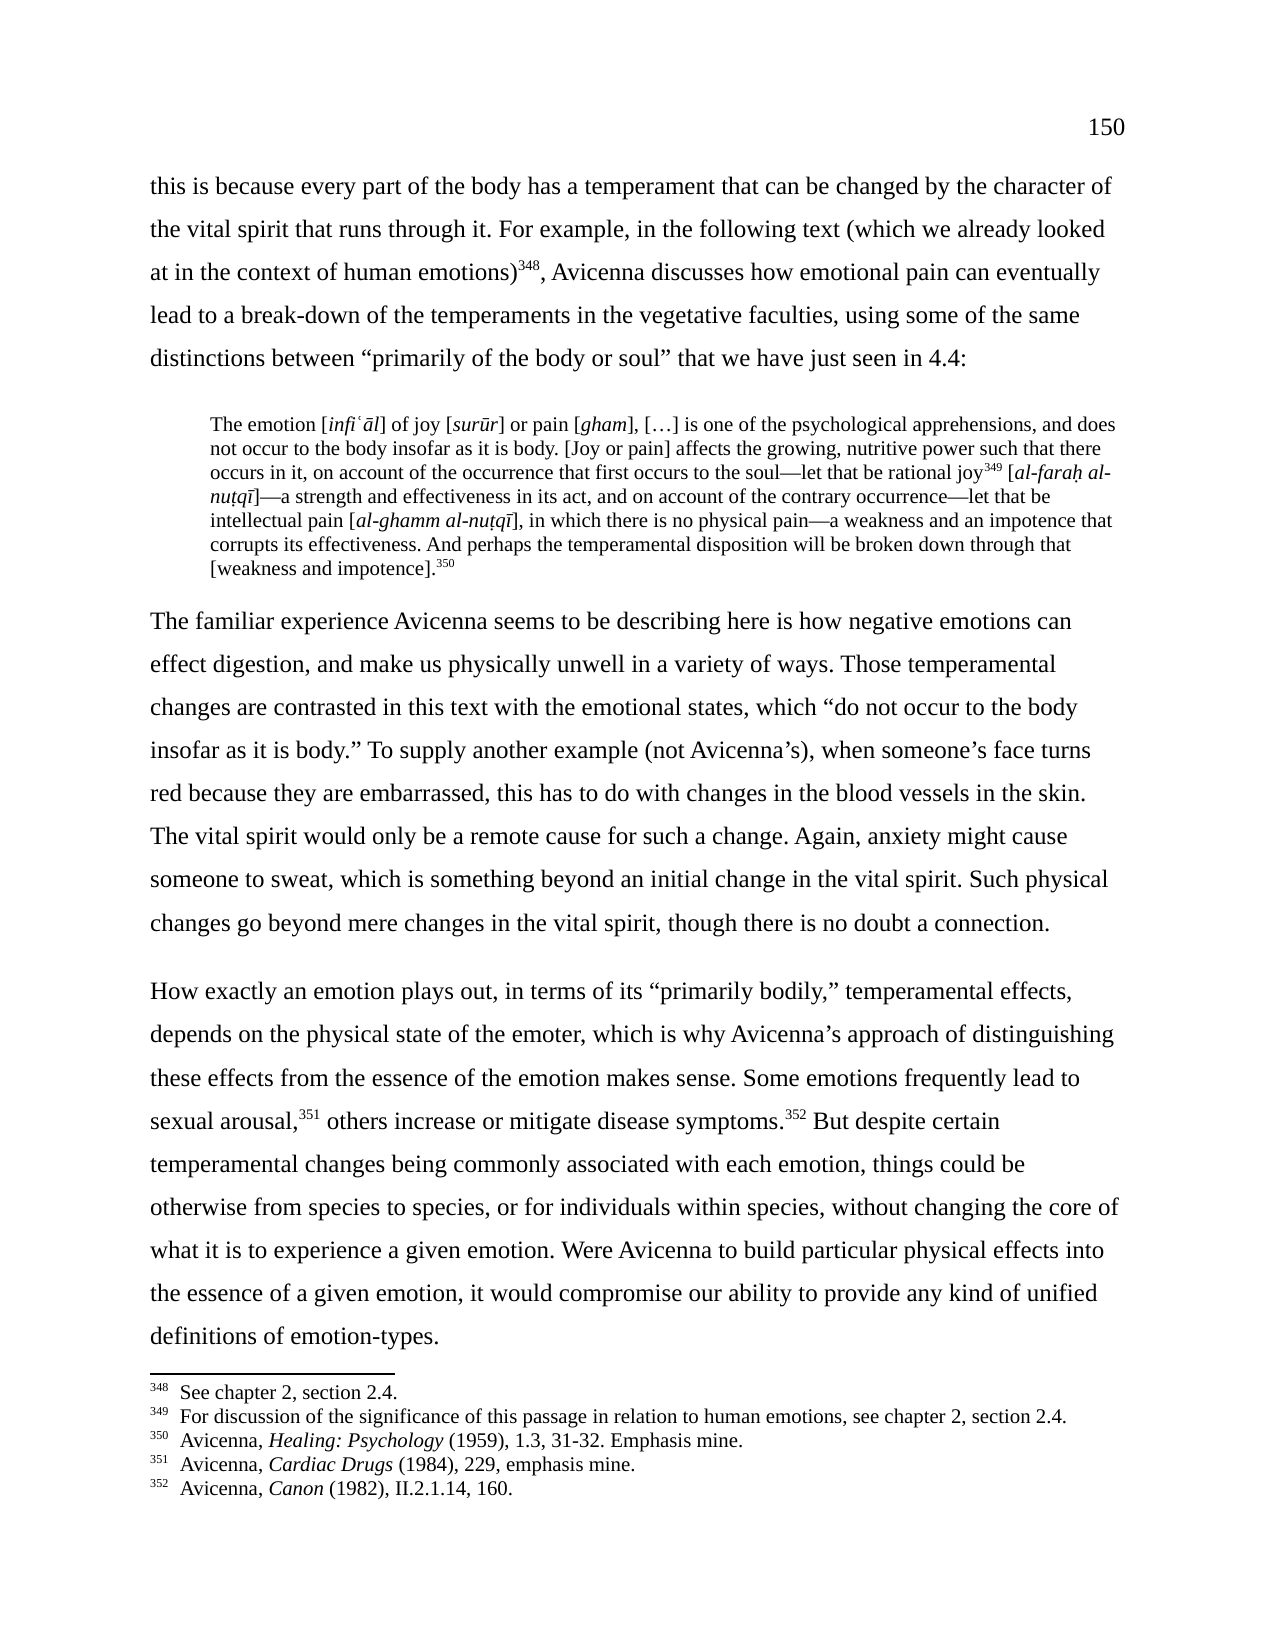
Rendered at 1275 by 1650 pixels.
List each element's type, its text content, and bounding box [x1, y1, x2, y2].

text The emotion [infiʿāl] of joy [surūr] or pain [gham], […] is one of the psychological apprehensions, and does not occur to the body insofar as it is body. [Joy or pain] affects the growing, nutritive power such that there occurs in it, on account of the occurrence that first occurs to the soul—let that be rational joy [al-faraḥ al-nuṭqī]—a strength and effectiveness in its act, and on account of the contrary occurrence—let that be intellectual pain [al-ghamm al-nuṭqī], in which there is no physical pain—a weakness and an impotence that corrupts its effectiveness. And perhaps the temperamental disposition will be broken down through that [weakness and impotence]. [210, 412, 1125, 580]
text See chapter 2, section 2.4. [150, 1380, 1125, 1404]
text Avicenna, Canon (1982), II.2.1.14, 160. [150, 1476, 1125, 1500]
text For discussion of the significance of this passage in relation to human emotions, see chapter 2, section 2.4. [150, 1404, 1125, 1428]
text this is because every part of the body has a temperament that can be changed by the character of the vital spirit that runs through it. For example, in the following text (which we already looked at in the context of human emotions), Avicenna discusses how emotional pain can eventually lead to a break-down of the temperaments in the vegetative faculties, using some of the same distinctions between “primarily of the body or soul” that we have just seen in 4.4: [150, 171, 1125, 372]
text How exactly an emotion plays out, in terms of its “primarily bodily,” temperamental effects, depends on the physical state of the emoter, which is why Avicenna’s approach of distinguishing these effects from the essence of the emotion makes sense. Some emotions frequently lead to sexual arousal, others increase or mitigate disease symptoms. But despite certain temperamental changes being commonly associated with each emotion, things could be otherwise from species to species, or for individuals within species, without changing the core of what it is to experience a given emotion. Were Avicenna to build particular physical effects into the essence of a given emotion, it would compromise our ability to provide any kind of unified definitions of emotion-types. [150, 976, 1125, 1350]
text Avicenna, Cardiac Drugs (1984), 229, emphasis mine. [150, 1452, 1125, 1476]
text Avicenna, Healing: Psychology (1959), 1.3, 31-32. Emphasis mine. [150, 1428, 1125, 1452]
text The familiar experience Avicenna seems to be describing here is how negative emotions can effect digestion, and make us physically unwell in a variety of ways. Those temperamental changes are contrasted in this text with the emotional states, which “do not occur to the body insofar as it is body.” To supply another example (not Avicenna’s), when someone’s face turns red because they are embarrassed, this has to do with changes in the blood vessels in the skin. The vital spirit would only be a remote cause for such a change. Again, anxiety might cause someone to sweat, which is something beyond an initial change in the vital spirit. Such physical changes go beyond mere changes in the vital spirit, though there is no doubt a connection. [150, 606, 1125, 936]
